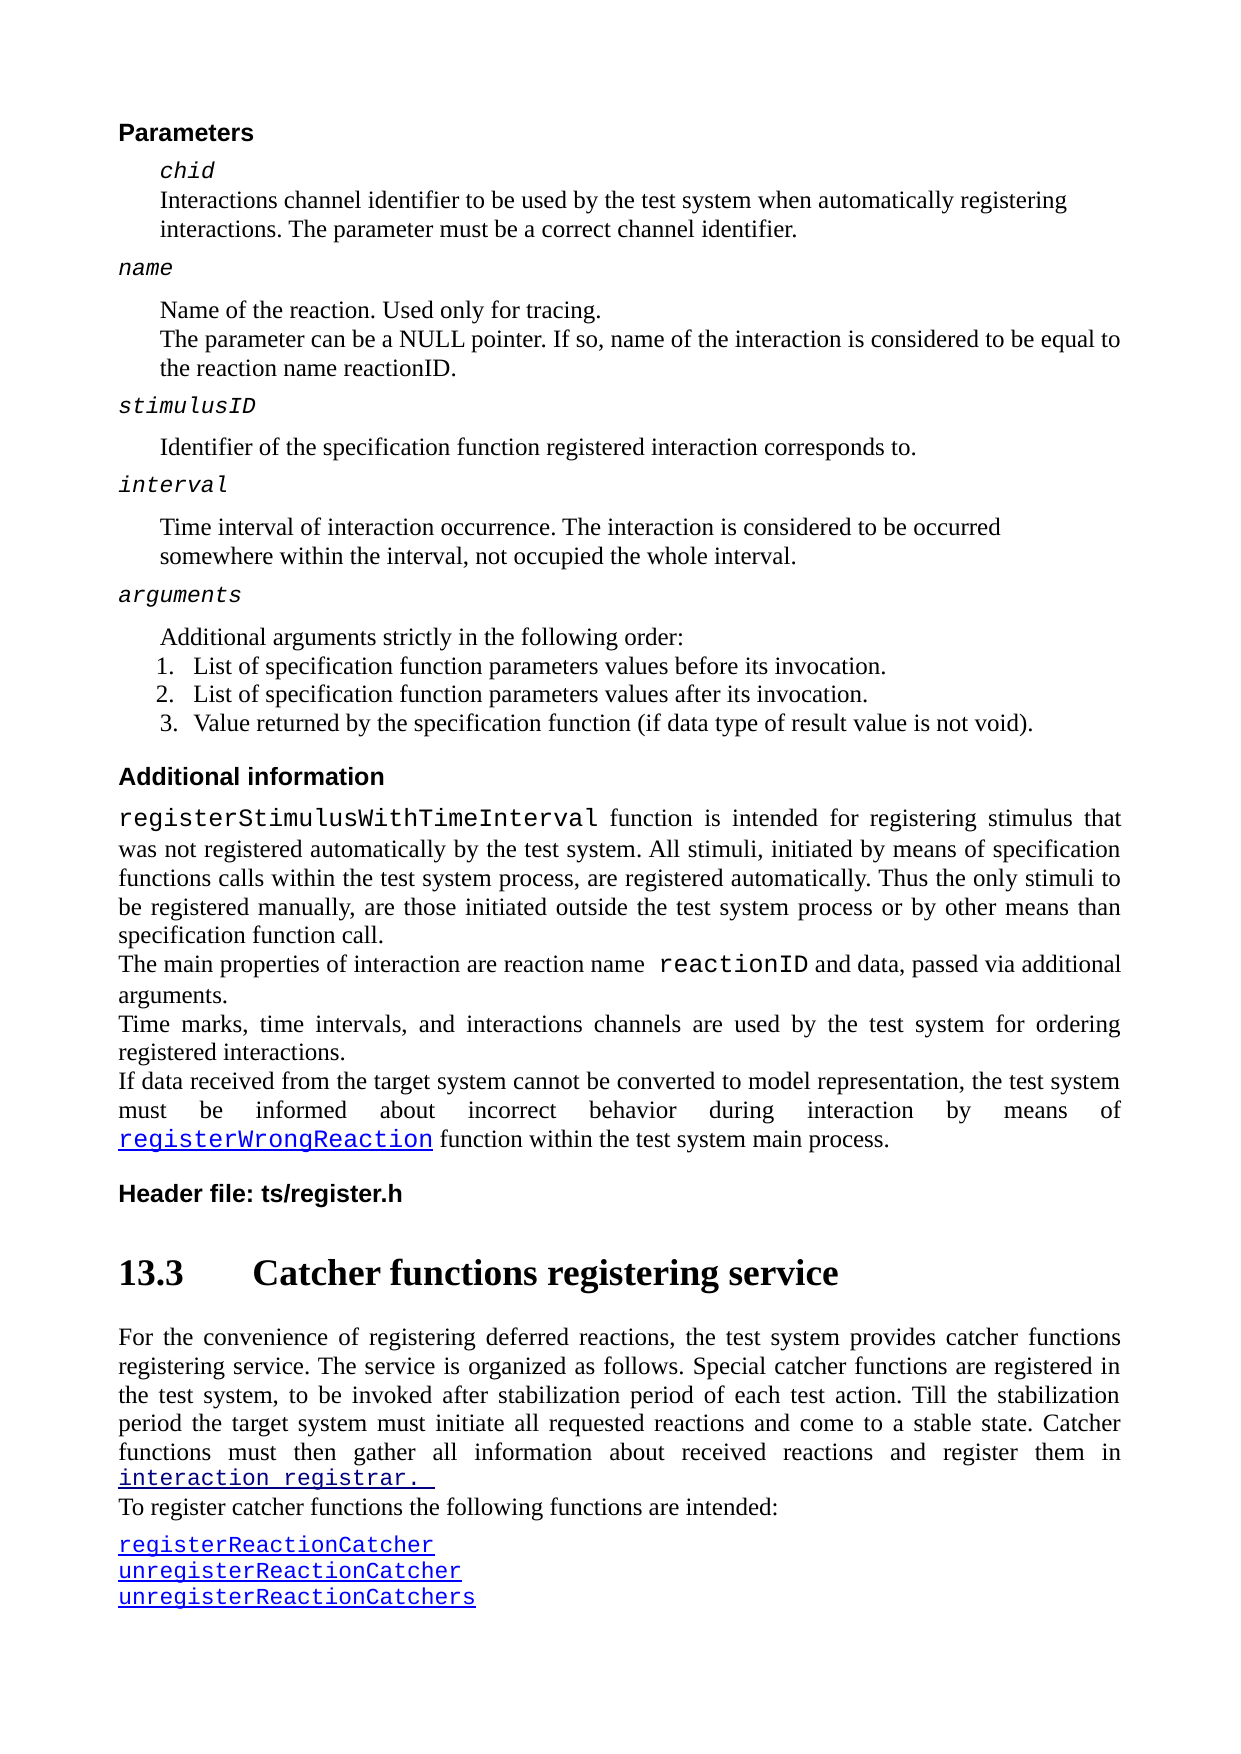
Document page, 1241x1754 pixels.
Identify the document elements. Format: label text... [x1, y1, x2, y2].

text Time interval of interaction occurrence. The interaction is considered to be occurred [159, 512, 1122, 541]
list Value returned by the specification function (if data type of result value is not void). [159, 708, 1122, 737]
text interval [118, 474, 1122, 499]
list List of specification function parameters values before its invocation. [156, 651, 1122, 679]
text somewhere within the interval, not occupied the whole interval. [159, 541, 1122, 571]
text unregisterReactionCatcher [118, 1559, 1122, 1585]
text stimulusID [118, 394, 1122, 420]
subtitle Catcher functions registering service [118, 1250, 1122, 1293]
text unregisterReactionCatchers [118, 1585, 1122, 1611]
text registerStimulusWithTimeInterval function is intended for registering stimulus that was not registered automatically by the test system. All stimuli, initiated by means of specification functions calls within the test system process, are registered automatically. Thus the only stimuli to be registered manually, are those initiated outside the test system process or by other means than specification function call. [118, 803, 1122, 949]
text To register catcher functions the following functions are intended: [118, 1492, 1122, 1521]
text The parameter can be a NULL pointer. If so, name of the interaction is considered to be equal to the reaction name reactionID. [159, 324, 1122, 381]
text chid [159, 159, 1122, 185]
subtitle Header file: ts/register.h [118, 1179, 1122, 1208]
subtitle Additional information [118, 762, 1122, 791]
text Interactions channel identifier to be used by the test system when automatically registering interactions. The parameter must be a correct channel identifier. [159, 185, 1122, 244]
text For the convenience of registering deferred reactions, the test system provides catcher functions registering service. The service is organized as follows. Special catcher functions are registered in the test system, to be invoked after stabilization period of each test action. Till the stabilization period the target system must initiate all requested reactions and come to a stable state. Catcher functions must then gather all information about received reactions and register them in interaction registrar. [118, 1322, 1122, 1492]
text Identifier of the specification function registered interaction corresponds to. [159, 432, 1122, 461]
text The main properties of interaction are reaction name reactionID and data, passed via additional arguments. [118, 949, 1122, 1009]
text Time marks, time intervals, and interactions channels are used by the test system for ordering registered interactions. [118, 1009, 1122, 1066]
text Additional arguments strictly in the following order: [159, 622, 1122, 651]
list List of specification function parameters values after its invocation. [156, 679, 1122, 708]
text name [118, 257, 1122, 283]
text arguments [118, 583, 1122, 609]
text Name of the reaction. Used only for tracing. [159, 295, 1122, 324]
text If data received from the target system cannot be converted to model representation, the test system must be informed about incorrect behavior during interaction by means of registerWrongReaction function within the test system main process. [118, 1066, 1122, 1154]
text registerReactionCatcher [118, 1533, 1122, 1559]
subtitle Parameters [118, 118, 1122, 147]
